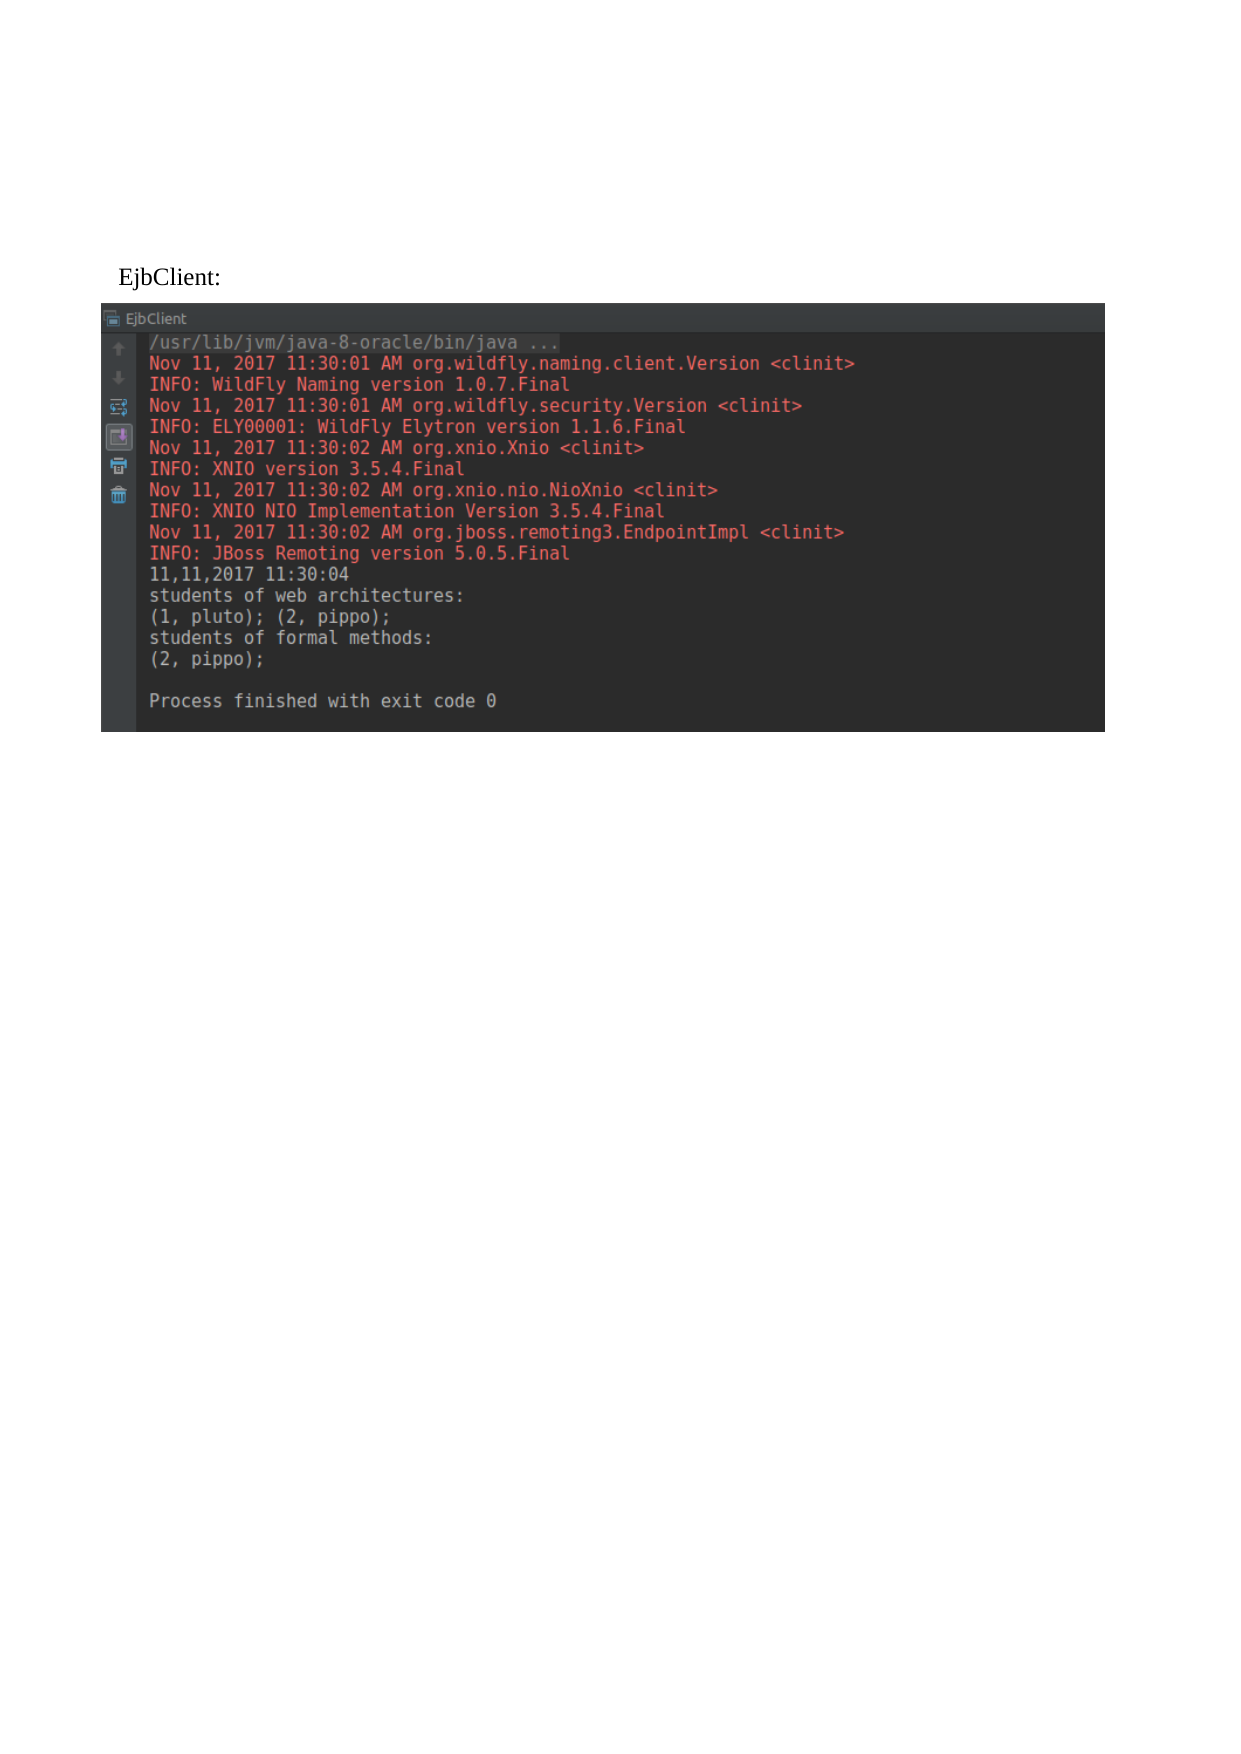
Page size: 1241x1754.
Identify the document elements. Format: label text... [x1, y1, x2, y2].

text EjbClient: [118, 262, 1122, 291]
picture [101, 303, 1105, 732]
